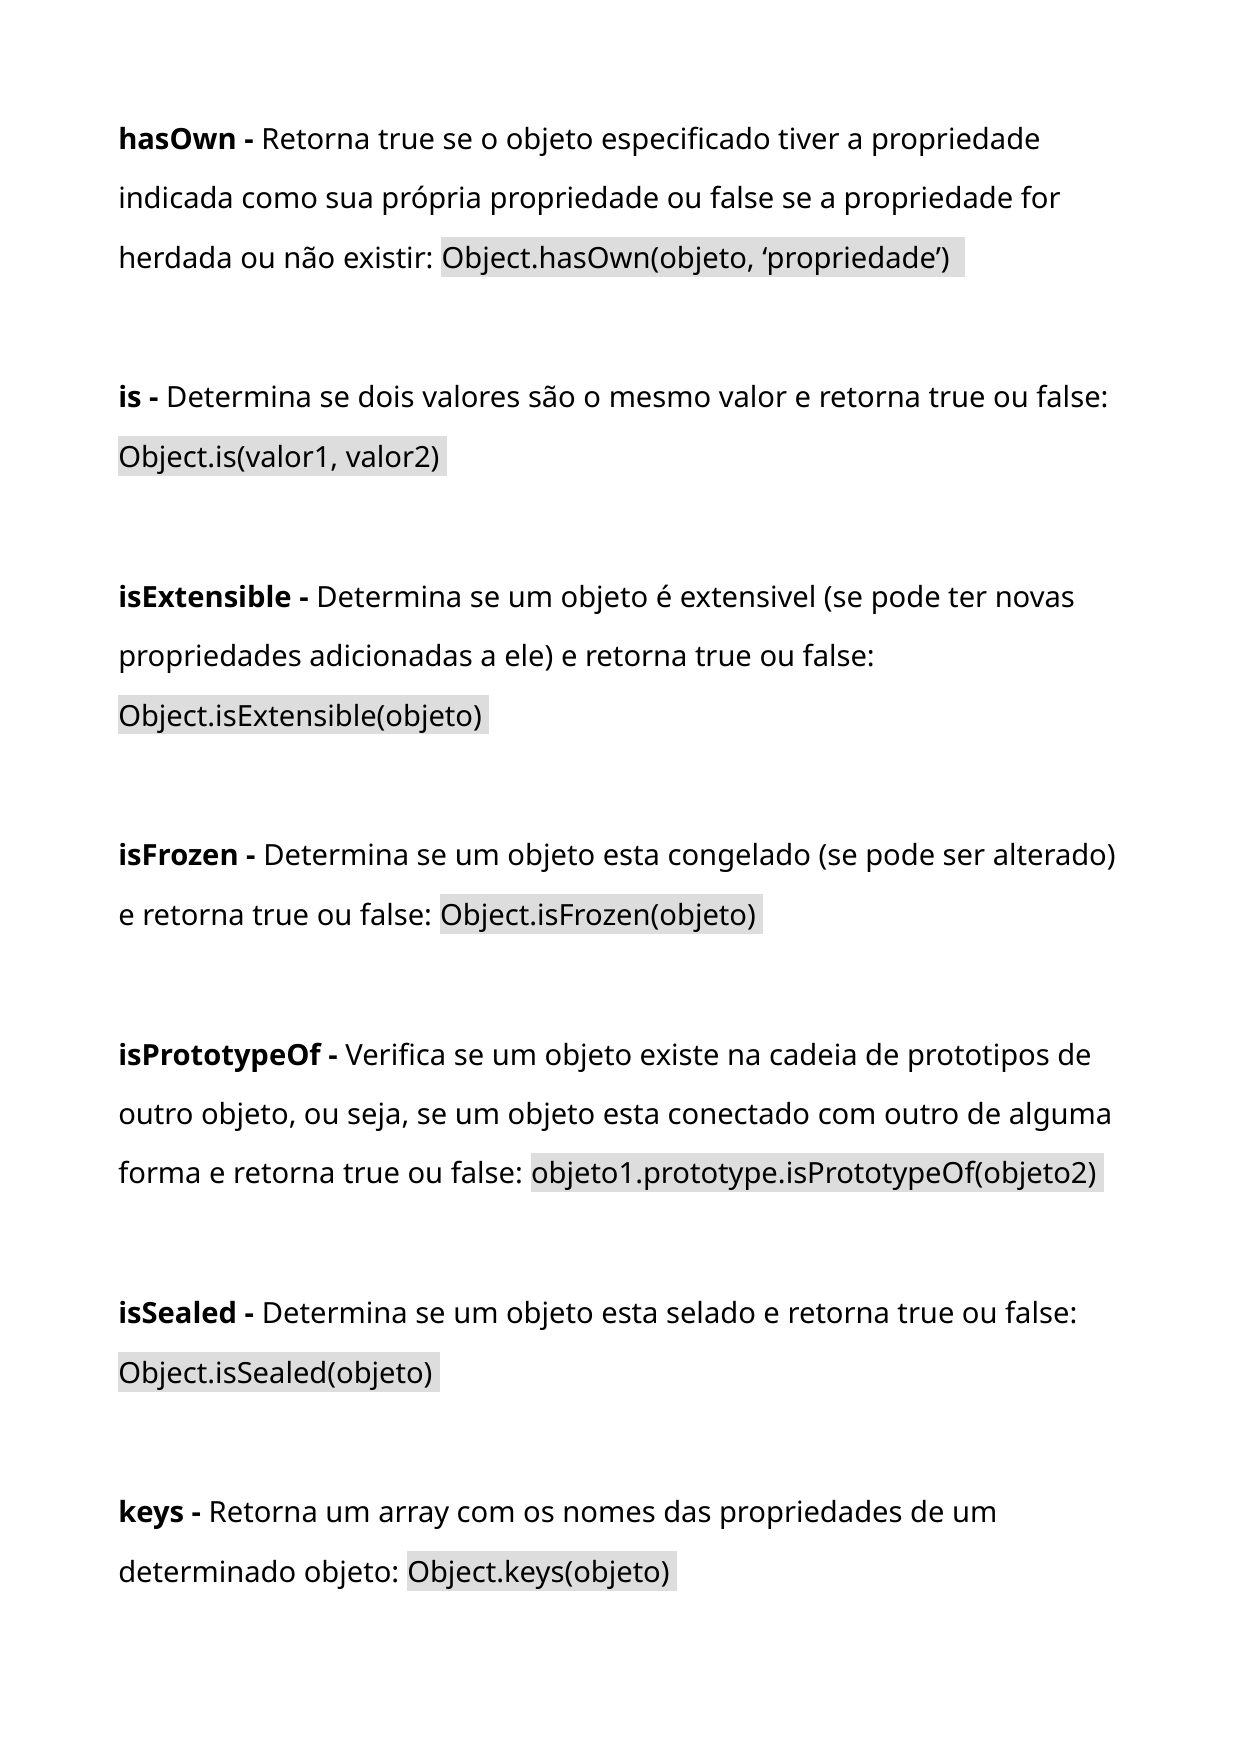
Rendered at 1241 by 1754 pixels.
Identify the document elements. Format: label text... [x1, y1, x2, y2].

text is - Determina se dois valores são o mesmo valor e retorna true ou false: Object.is(valor1, valor2) [118, 377, 1122, 476]
text isFrozen - Determina se um objeto esta congelado (se pode ser alterado) e retorna true ou false: Object.isFrozen(objeto) [118, 834, 1122, 934]
text keys - Retorna um array com os nomes das propriedades de um determinado objeto: Object.keys(objeto) [118, 1492, 1122, 1591]
text isSealed - Determina se um objeto esta selado e retorna true ou false: Object.isSealed(objeto) [118, 1292, 1122, 1392]
text isPrototypeOf - Verifica se um objeto existe na cadeia de prototipos de outro objeto, ou seja, se um objeto esta conectado com outro de alguma forma e retorna true ou false: objeto1.prototype.isPrototypeOf(objeto2) [118, 1034, 1122, 1192]
text hasOwn - Retorna true se o objeto especificado tiver a propriedade indicada como sua própria propriedade ou false se a propriedade for herdada ou não existir: Object.hasOwn(objeto, ‘propriedade’) [118, 118, 1122, 277]
text isExtensible - Determina se um objeto é extensivel (se pode ter novas propriedades adicionadas a ele) e retorna true ou false: Object.isExtensible(objeto) [118, 576, 1122, 734]
